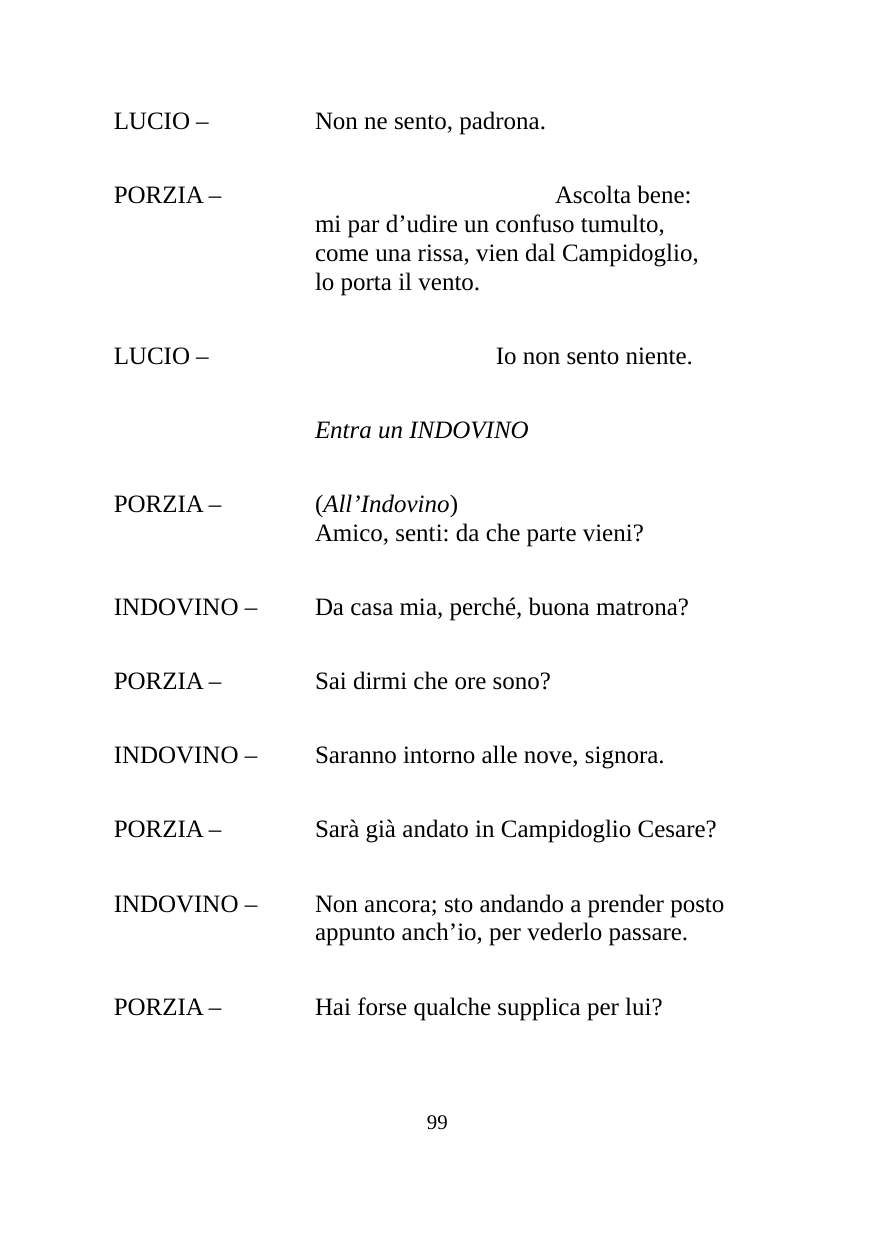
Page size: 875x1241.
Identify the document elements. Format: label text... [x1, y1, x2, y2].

table_cell PORZIA – [106, 666, 307, 740]
table_cell PORZIA – [106, 992, 307, 1066]
table_cell [106, 415, 307, 489]
table_cell Non ancora; sto andando a prender posto appunto anch’io, per vederlo passare. [308, 889, 768, 992]
table_cell Hai forse qualche supplica per lui? [308, 992, 768, 1066]
table_cell Sarà già andato in Campidoglio Cesare? [308, 815, 768, 889]
table_cell LUCIO – [106, 106, 307, 180]
table_cell Saranno intorno alle nove, signora. [308, 740, 768, 814]
table_cell LUCIO – [106, 341, 307, 415]
table_cell Non ne sento, padrona. [308, 106, 768, 180]
table_cell Da casa mia, perché, buona matrona? [308, 592, 768, 666]
table_cell PORZIA – [106, 489, 307, 592]
table_cell PORZIA – [106, 180, 307, 341]
table_cell PORZIA – [106, 815, 307, 889]
table_cell INDOVINO – [106, 592, 307, 666]
table_cell Io non sento niente. [308, 341, 768, 415]
table_cell (All’Indovino) Amico, senti: da che parte vieni? [308, 489, 768, 592]
table_cell Sai dirmi che ore sono? [308, 666, 768, 740]
table_cell Entra un INDOVINO [308, 415, 768, 489]
table_cell Ascolta bene: mi par d’udire un confuso tumulto, come una rissa, vien dal Campidoglio, lo porta il vento. [308, 180, 768, 341]
table_cell INDOVINO – [106, 740, 307, 814]
table_cell INDOVINO – [106, 889, 307, 992]
